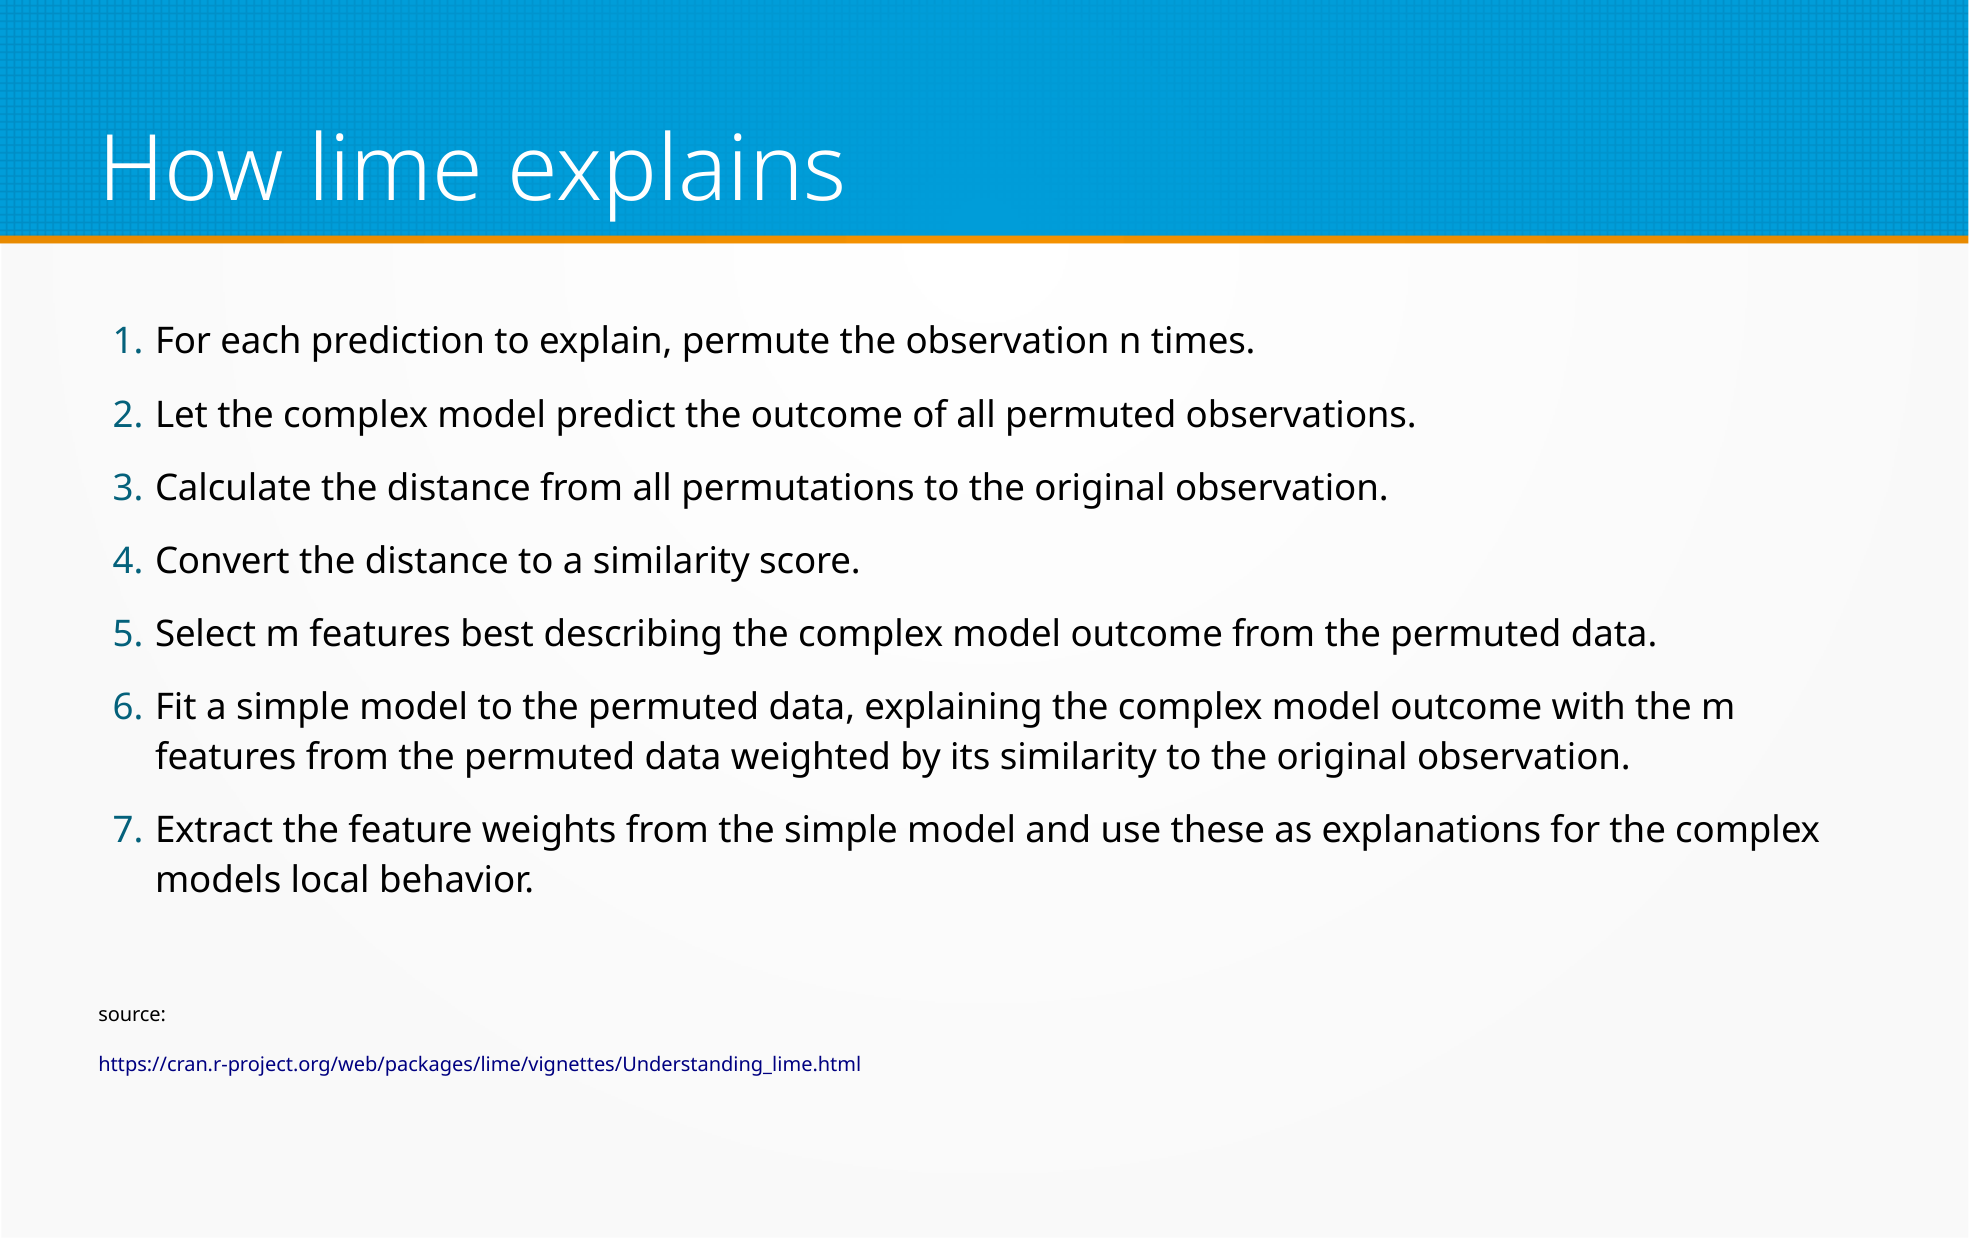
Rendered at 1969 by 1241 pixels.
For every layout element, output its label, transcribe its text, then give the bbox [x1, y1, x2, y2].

title How lime explains [98, 19, 1870, 227]
list For each prediction to explain, permute the observation n times. Let the complex model predict the outcome of all permuted observations. Calculate the distance from all permutations to the original observation. Convert the distance to a similarity score. Select m features best describing the complex model outcome from the permuted data. Fit a simple model to the permuted data, explaining the complex model outcome with the m features from the permuted data weighted by its similarity to the original observation. Extract the feature weights from the simple model and use these as explanations for the complex models local behavior. source: https://cran.r-project.org/web/packages/lime/vignettes/Understanding_lime.html [98, 315, 1861, 1081]
picture [0, 236, 1969, 1241]
